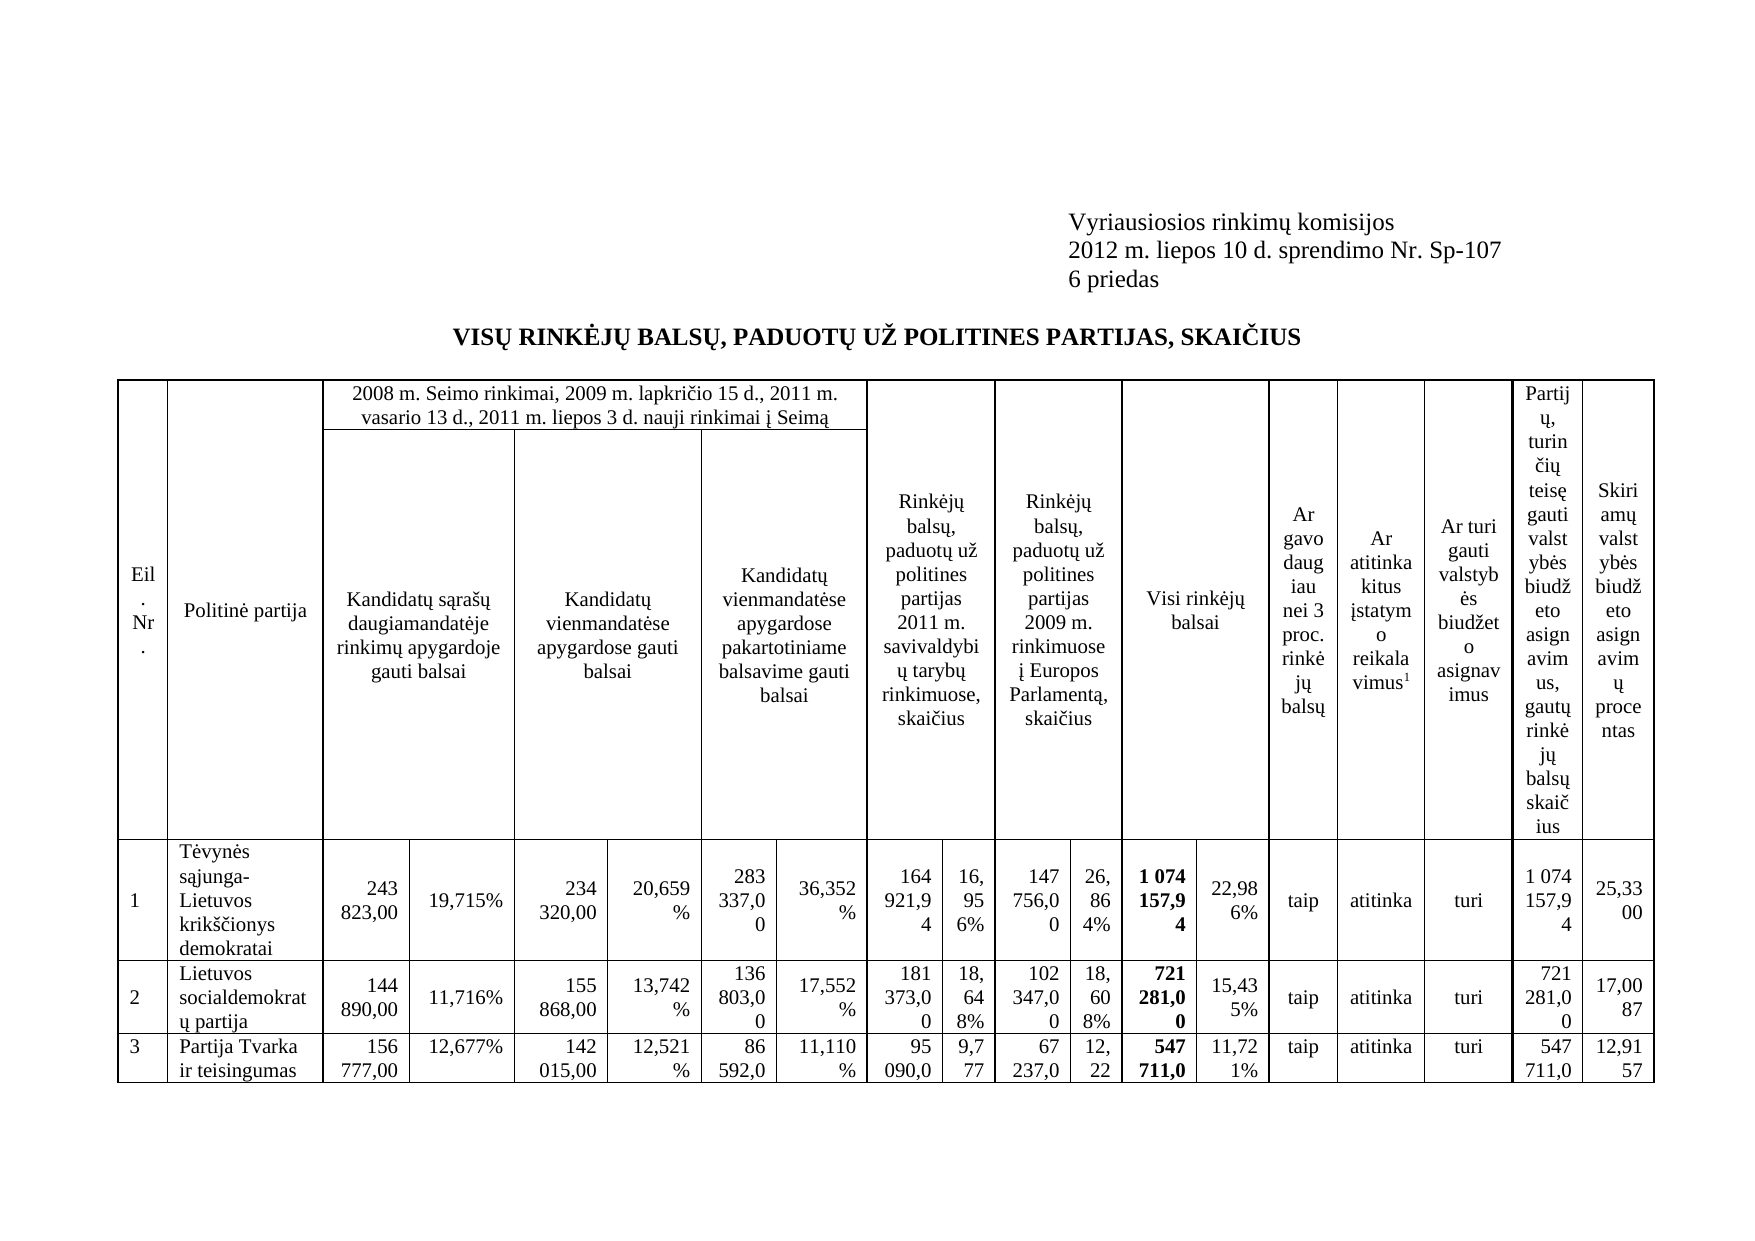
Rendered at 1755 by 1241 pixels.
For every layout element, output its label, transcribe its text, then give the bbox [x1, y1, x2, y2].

table_cell turi [1425, 840, 1511, 960]
table_cell 26,864% [1071, 840, 1121, 960]
table_cell 25,3300 [1583, 840, 1653, 960]
table_cell 547 711,0 [1514, 1034, 1582, 1082]
table_cell 20,659% [608, 840, 701, 960]
table_cell 12,677% [410, 1034, 514, 1082]
table_cell 2 [119, 961, 167, 1033]
table_cell 11,110% [777, 1034, 866, 1082]
text 6 priedas [1068, 264, 1636, 293]
table_cell 17,0087 [1583, 961, 1653, 1033]
table_cell Kandidatų vienmandatėse apygardose gauti balsai [515, 430, 701, 838]
table_cell 19,715% [410, 840, 514, 960]
table_cell Kandidatų sąrašų daugiamandatėje rinkimų apygardoje gauti balsai [324, 430, 514, 838]
table_cell atitinka [1338, 961, 1424, 1033]
table_header Visi rinkėjų balsai [1123, 381, 1268, 838]
table_cell 18,648% [943, 961, 994, 1033]
table_cell 142 015,00 [515, 1034, 607, 1082]
text Vyriausiosios rinkimų komisijos [1068, 207, 1636, 235]
table_cell 22,986% [1197, 840, 1268, 960]
table_header Partijų, turinčių teisę gauti valstybės biudžeto asignavimus, gautų rinkėjų balsų skaičius [1514, 381, 1582, 838]
table_cell 67 237,0 [996, 1034, 1070, 1082]
table_cell 11,721% [1197, 1034, 1268, 1082]
table_header 2008 m. Seimo rinkimai, 2009 m. lapkričio 15 d., 2011 m. vasario 13 d., 2011 m. liepos 3 d. nauji rinkimai į Seimą [324, 381, 866, 429]
table_header Ar atitinka kitus įstatymo reikalavimus1 [1338, 381, 1424, 838]
table_cell 1 074 157,94 [1123, 840, 1196, 960]
table_cell 1 [119, 840, 167, 960]
table_header Ar turi gauti valstybės biudžeto asignavimus [1425, 381, 1511, 838]
table_header Ar gavo daugiau nei 3 proc. rinkėjų balsų [1270, 381, 1337, 838]
table_cell Tėvynės sąjunga-Lietuvos krikščionys demokratai [168, 840, 322, 960]
table_cell 3 [119, 1034, 167, 1082]
table_cell 18,608% [1071, 961, 1121, 1033]
text 2012 m. liepos 10 d. sprendimo Nr. Sp-107 [1068, 235, 1636, 264]
table_header Skiriamų valstybės biudžeto asignavimų procentas [1583, 381, 1653, 838]
table_cell 12,22 [1071, 1034, 1121, 1082]
table_cell Kandidatų vienmandatėse apygardose pakartotiniame balsavime gauti balsai [702, 430, 866, 838]
table_cell 181 373,00 [868, 961, 942, 1033]
table_cell 234 320,00 [515, 840, 607, 960]
table_cell 721 281,00 [1123, 961, 1196, 1033]
table_cell taip [1270, 1034, 1337, 1082]
table_cell 16,956% [943, 840, 994, 960]
table_header Politinė partija [168, 381, 322, 838]
table_cell turi [1425, 1034, 1511, 1082]
table_cell 721 281,00 [1514, 961, 1582, 1033]
table_header Rinkėjų balsų, paduotų už politines partijas 2009 m. rinkimuose į Europos Parlamentą, skaičius [996, 381, 1121, 838]
table_cell 9,777 [943, 1034, 994, 1082]
table_cell taip [1270, 840, 1337, 960]
table_cell 1 074 157,94 [1514, 840, 1582, 960]
table_cell taip [1270, 961, 1337, 1033]
table_cell 243 823,00 [324, 840, 409, 960]
table_cell 547 711,0 [1123, 1034, 1196, 1082]
table_cell 136 803,00 [702, 961, 776, 1033]
table_cell Partija Tvarka ir teisingumas [168, 1034, 322, 1082]
table_cell 155 868,00 [515, 961, 607, 1033]
table_cell atitinka [1338, 1034, 1424, 1082]
table_cell atitinka [1338, 840, 1424, 960]
text VISŲ RINKĖJŲ BALSŲ, PADUOTŲ UŽ POLITINES PARTIJAS, SKAIČIUS [118, 322, 1636, 350]
table_cell 17,552% [777, 961, 866, 1033]
table_cell 144 890,00 [324, 961, 409, 1033]
table_cell 11,716% [410, 961, 514, 1033]
table_cell Lietuvos socialdemokratų partija [168, 961, 322, 1033]
table_cell 36,352% [777, 840, 866, 960]
table_cell 12,9157 [1583, 1034, 1653, 1082]
table_cell 95 090,0 [868, 1034, 942, 1082]
table_cell 283 337,00 [702, 840, 776, 960]
table_cell 156 777,00 [324, 1034, 409, 1082]
table_header Rinkėjų balsų, paduotų už politines partijas 2011 m. savivaldybių tarybų rinkimuose, skaičius [868, 381, 994, 838]
table_header Eil. Nr. [119, 381, 167, 838]
table_cell 13,742% [608, 961, 701, 1033]
table_cell 12,521% [608, 1034, 701, 1082]
table_cell 147 756,00 [996, 840, 1070, 960]
table_cell turi [1425, 961, 1511, 1033]
table_cell 15,435% [1197, 961, 1268, 1033]
table_cell 102 347,00 [996, 961, 1070, 1033]
table_cell 86 592,0 [702, 1034, 776, 1082]
table_cell 164 921,94 [868, 840, 942, 960]
